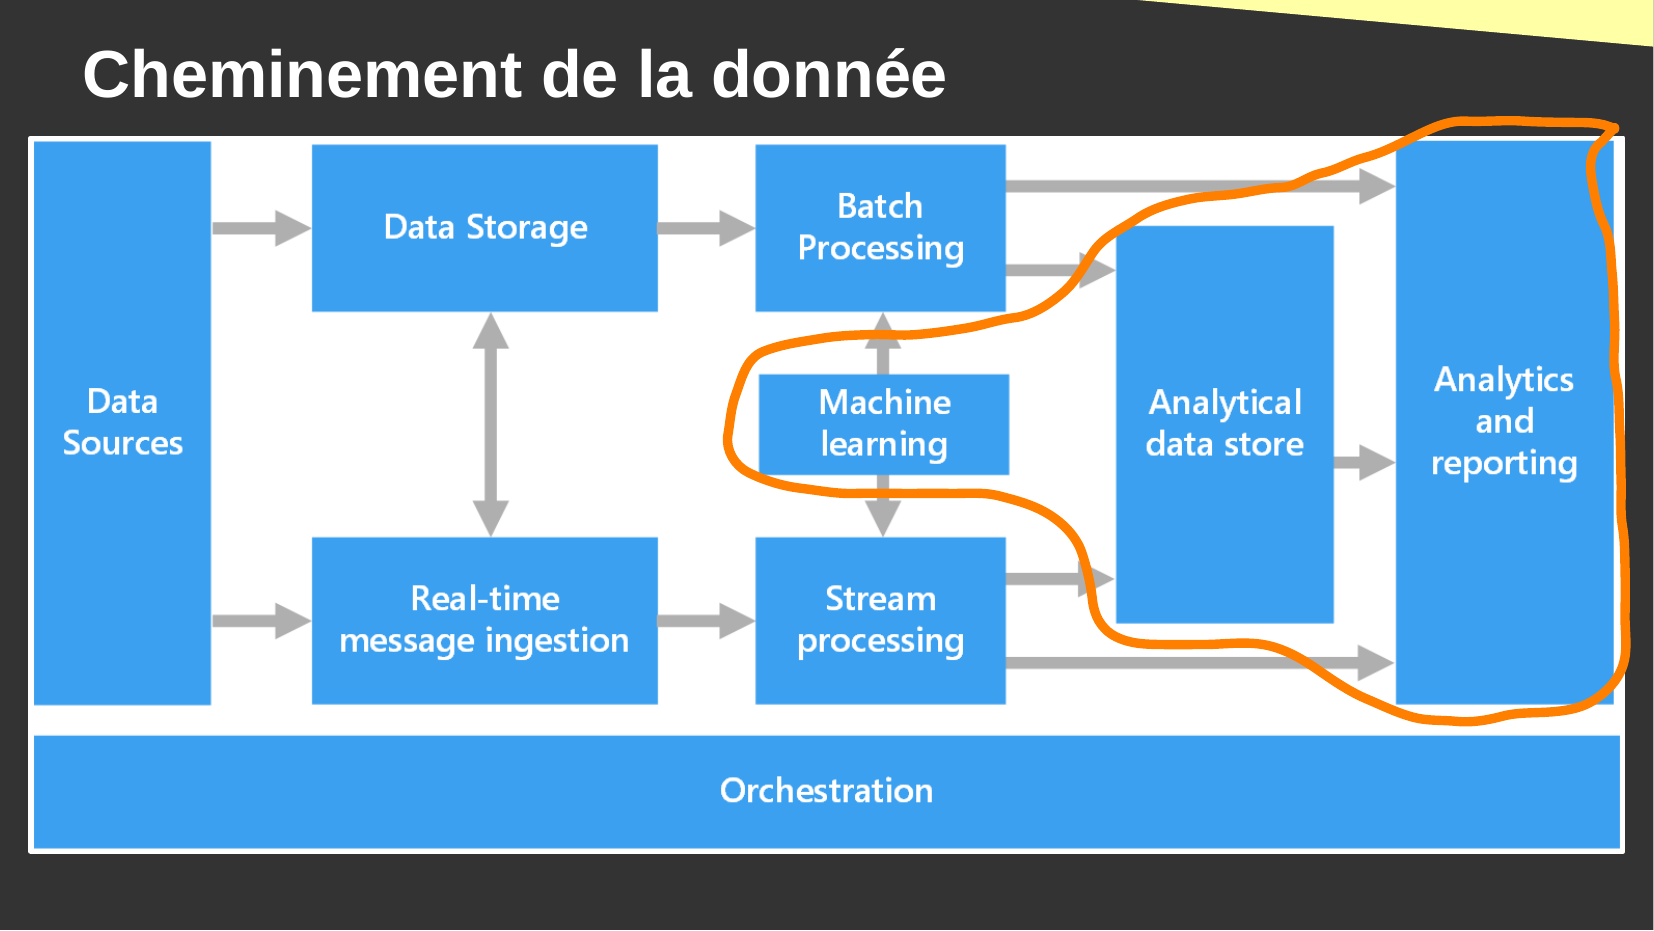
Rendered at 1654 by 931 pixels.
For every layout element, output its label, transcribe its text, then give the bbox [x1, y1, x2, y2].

text_box [1137, 0, 1654, 47]
picture [1596, 140, 1621, 375]
title Cheminement de la donnée [82, 37, 1571, 115]
picture [33, 140, 1621, 849]
picture [733, 140, 1621, 717]
